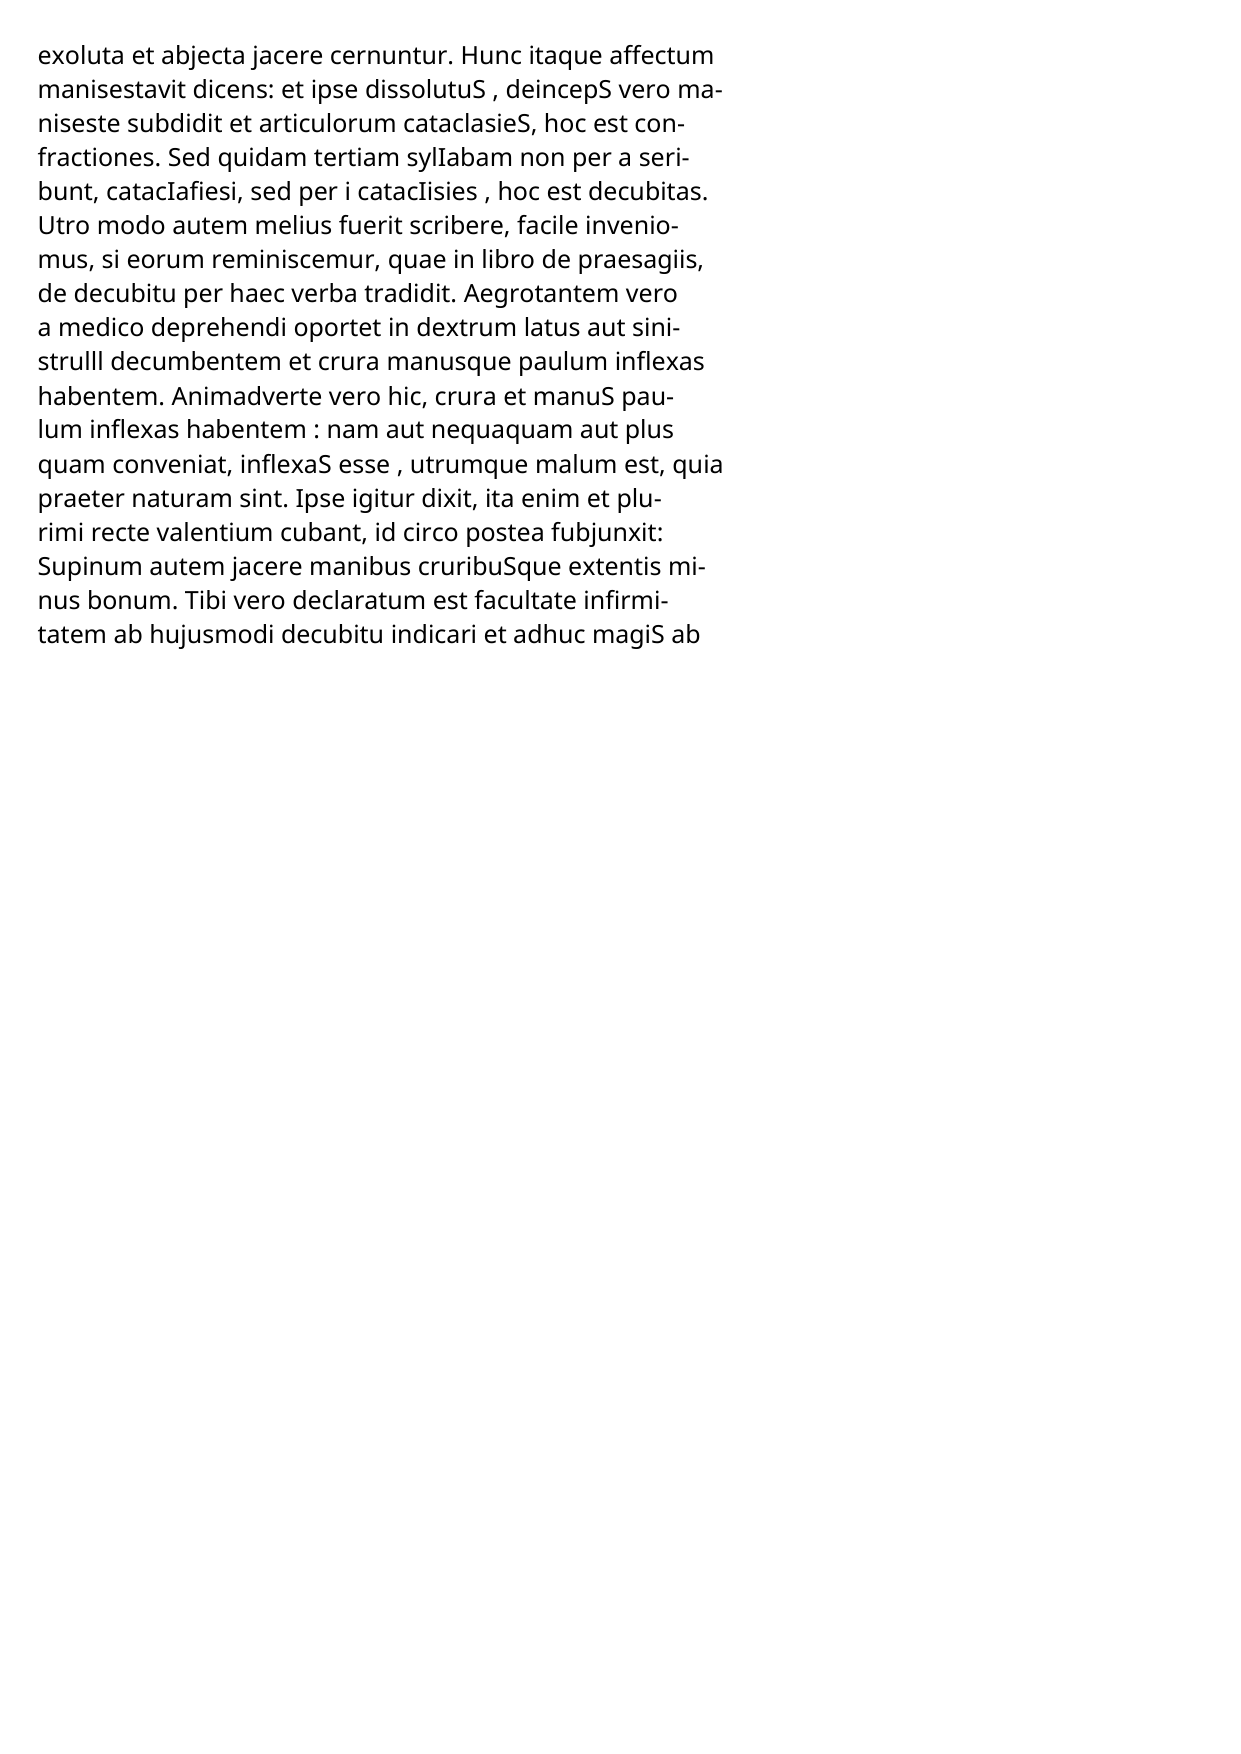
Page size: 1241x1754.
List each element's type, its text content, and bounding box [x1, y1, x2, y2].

text exoluta et abjecta jacere cernuntur. Hunc itaque affectum manisestavit dicens: et ipse dissolutuS , deincepS vero ma- niseste subdidit et articulorum cataclasieS, hoc est con- fractiones. Sed quidam tertiam sylIabam non per a seri- bunt, catacIafiesi, sed per i catacIisies , hoc est decubitas. Utro modo autem melius fuerit scribere, facile invenio- mus, si eorum reminiscemur, quae in libro de praesagiis, de decubitu per haec verba tradidit. Aegrotantem vero a medico deprehendi oportet in dextrum latus aut sini- strulll decumbentem et crura manusque paulum inflexas habentem. Animadverte vero hic, crura et manuS pau- lum inflexas habentem : nam aut nequaquam aut plus quam conveniat, inflexaS esse , utrumque malum est, quia praeter naturam sint. Ipse igitur dixit, ita enim et plu- rimi recte valentium cubant, id circo postea fubjunxit: Supinum autem jacere manibus cruribuSque extentis mi- nus bonum. Tibi vero declaratum est facultate infirmi- tatem ab hujusmodi decubitu indicari et adhuc magiS ab [37, 37, 1203, 651]
